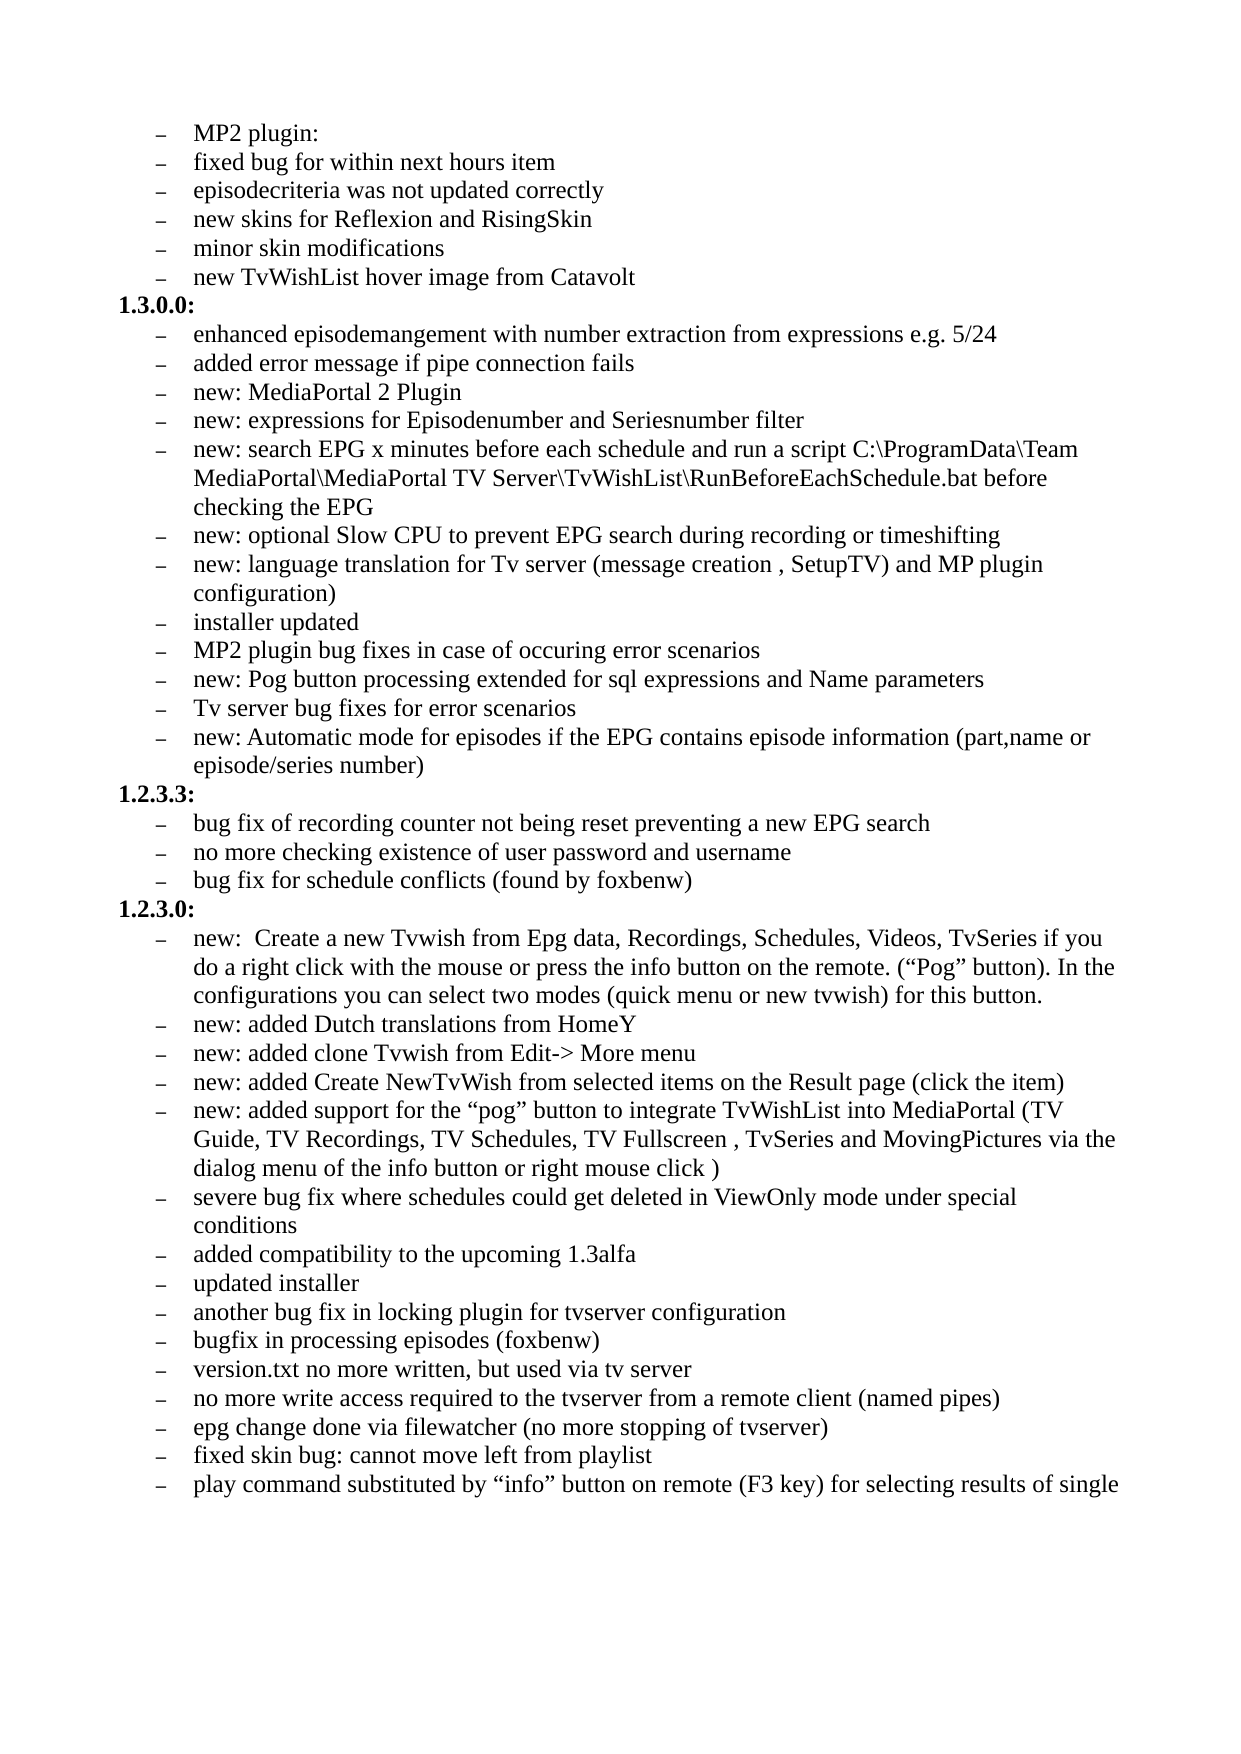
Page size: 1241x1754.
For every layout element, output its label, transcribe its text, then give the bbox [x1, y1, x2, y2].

list new: added support for the “pog” button to integrate TvWishList into MediaPortal (TV Guide, TV Recordings, TV Schedules, TV Fullscreen , TvSeries and MovingPictures via the dialog menu of the info button or right mouse click ) [156, 1096, 1122, 1182]
list new: added Dutch translations from HomeY [156, 1009, 1122, 1038]
list new skins for Reflexion and RisingSkin [156, 204, 1122, 233]
text 1.2.3.0: [118, 894, 1122, 923]
text 1.2.3.3: [118, 779, 1122, 808]
list bug fix of recording counter not being reset preventing a new EPG search [156, 808, 1122, 837]
list episodecriteria was not updated correctly [156, 176, 1122, 204]
list minor skin modifications [156, 233, 1122, 262]
list new: Create a new Tvwish from Epg data, Recordings, Schedules, Videos, TvSeries if you do a right click with the mouse or press the info button on the remote. (“Pog” button). In the configurations you can select two modes (quick menu or new tvwish) for this button. [156, 923, 1122, 1009]
list new: search EPG x minutes before each schedule and run a script C:\ProgramData\Team MediaPortal\MediaPortal TV Server\TvWishList\RunBeforeEachSchedule.bat before checking the EPG [156, 434, 1122, 521]
list Tv server bug fixes for error scenarios [156, 693, 1122, 722]
list new: optional Slow CPU to prevent EPG search during recording or timeshifting [156, 521, 1122, 549]
list new: language translation for Tv server (message creation , SetupTV) and MP plugin configuration) [156, 549, 1122, 607]
list new: added clone Tvwish from Edit-> More menu [156, 1038, 1122, 1067]
list epg change done via filewatcher (no more stopping of tvserver) [156, 1412, 1122, 1441]
list MP2 plugin: [156, 118, 1122, 147]
list installer updated [156, 607, 1122, 636]
list version.txt no more written, but used via tv server [156, 1354, 1122, 1383]
list another bug fix in locking plugin for tvserver configuration [156, 1297, 1122, 1326]
list fixed skin bug: cannot move left from playlist [156, 1441, 1122, 1469]
list no more checking existence of user password and username [156, 837, 1122, 866]
list new: MediaPortal 2 Plugin [156, 377, 1122, 406]
list bug fix for schedule conflicts (found by foxbenw) [156, 866, 1122, 894]
list MP2 plugin bug fixes in case of occuring error scenarios [156, 636, 1122, 664]
list added error message if pipe connection fails [156, 348, 1122, 377]
list new: Automatic mode for episodes if the EPG contains episode information (part,name or episode/series number) [156, 722, 1122, 779]
list bugfix in processing episodes (foxbenw) [156, 1326, 1122, 1354]
list fixed bug for within next hours item [156, 147, 1122, 176]
list no more write access required to the tvserver from a remote client (named pipes) [156, 1383, 1122, 1412]
text 1.3.0.0: [118, 291, 1122, 319]
list new: added Create NewTvWish from selected items on the Result page (click the item) [156, 1067, 1122, 1096]
list enhanced episodemangement with number extraction from expressions e.g. 5/24 [156, 319, 1122, 348]
list added compatibility to the upcoming 1.3alfa [156, 1239, 1122, 1268]
list new TvWishList hover image from Catavolt [156, 262, 1122, 291]
list severe bug fix where schedules could get deleted in ViewOnly mode under special conditions [156, 1182, 1122, 1239]
list updated installer [156, 1268, 1122, 1297]
list new: Pog button processing extended for sql expressions and Name parameters [156, 664, 1122, 693]
list new: expressions for Episodenumber and Seriesnumber filter [156, 406, 1122, 434]
list play command substituted by “info” button on remote (F3 key) for selecting results of single [156, 1469, 1122, 1498]
